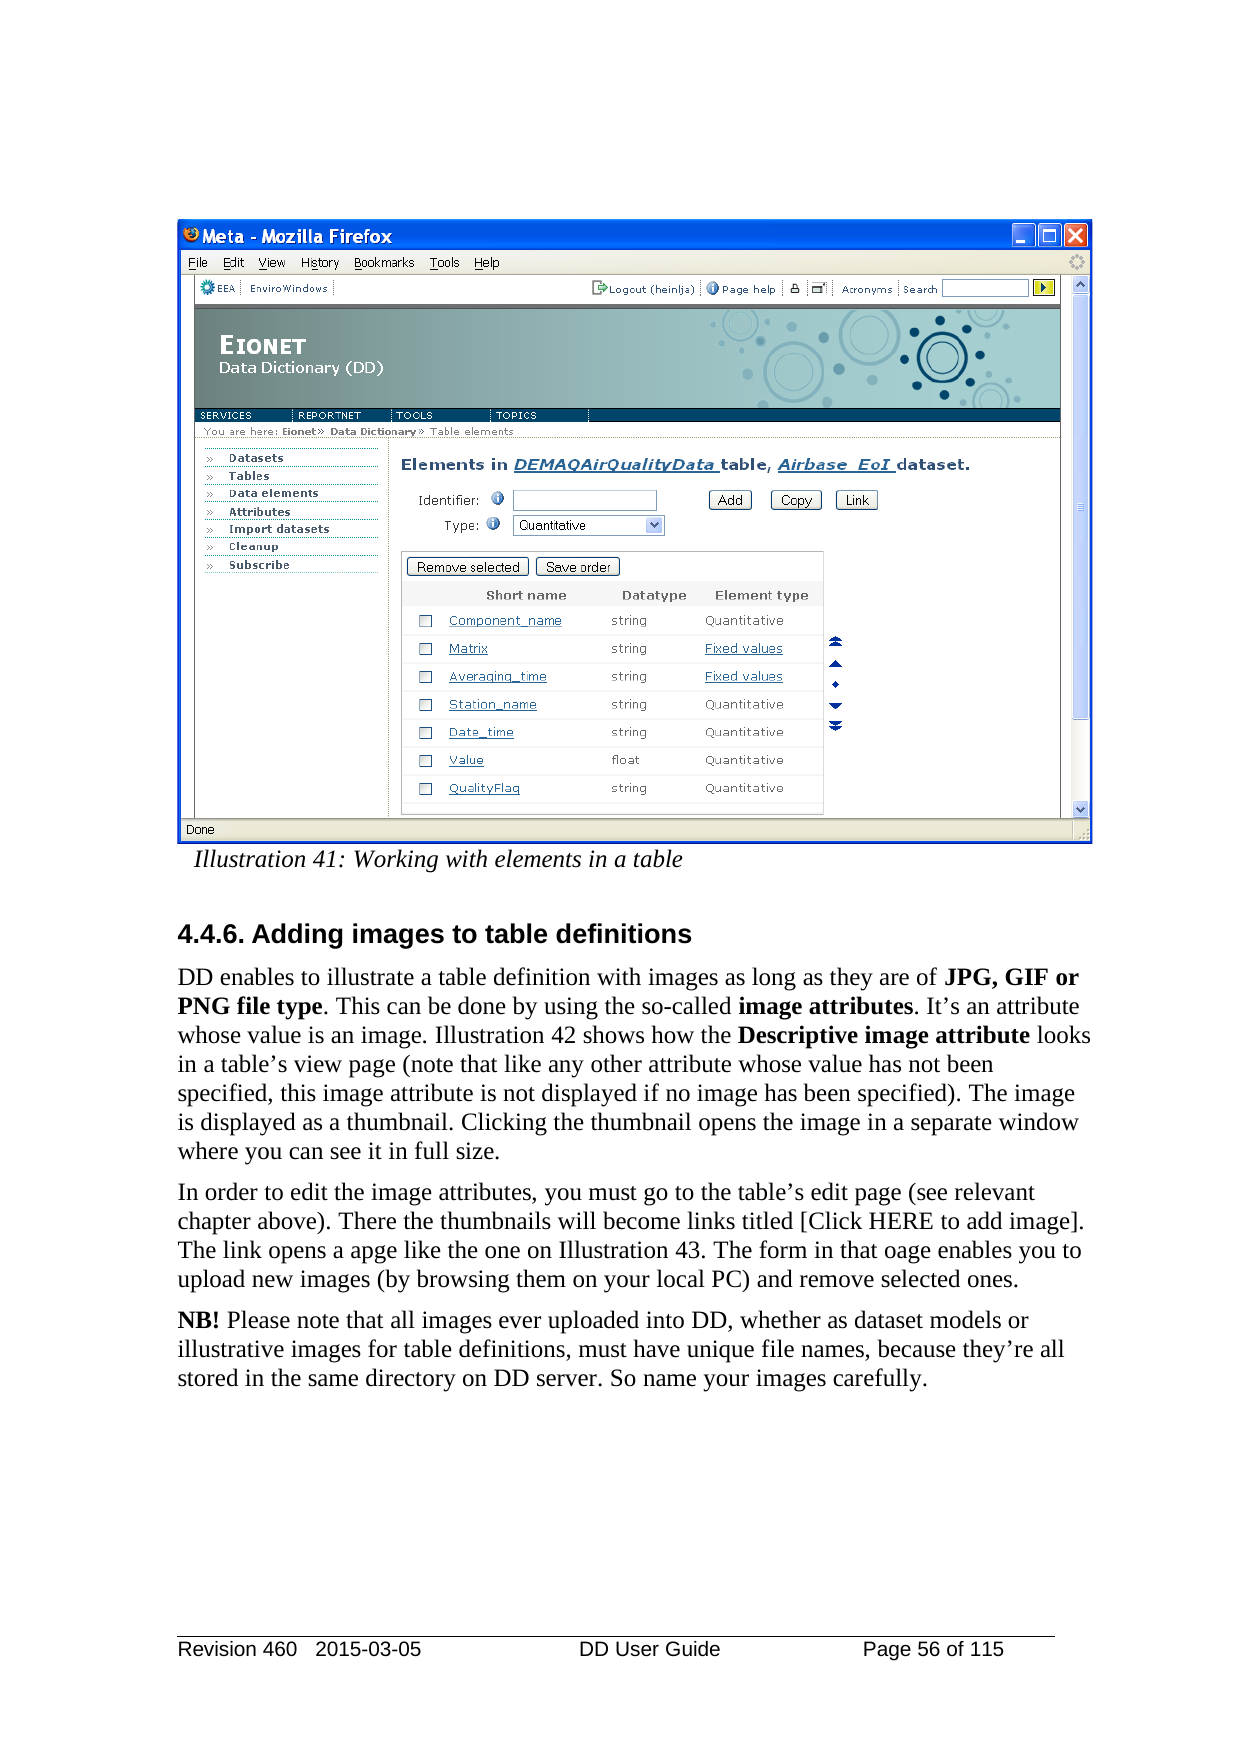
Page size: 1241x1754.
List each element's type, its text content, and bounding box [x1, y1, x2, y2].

text DD enables to illustrate a table definition with images as long as they are of JPG, GIF or PNG file type. This can be done by using the so-called image attributes. It’s an attribute whose value is an image. Illustration 42 shows how the Descriptive image attribute looks in a table’s view page (note that like any other attribute whose value has not been specified, this image attribute is not displayed if no image has been specified). The image is displayed as a thumbnail. Clicking the thumbnail opens the image in a separate window where you can see it in full size. [177, 962, 1092, 1165]
subtitle Adding images to table definitions [177, 918, 1092, 949]
text Illustration 41: Working with elements in a table [194, 844, 1076, 872]
picture [177, 219, 1093, 844]
text In order to edit the image attributes, you must go to the table’s edit page (see relevant chapter above). There the thumbnails will become links titled [Click HERE to add image]. The link opens a apge like the one on Illustration 43. The form in that oage enables you to upload new images (by browsing them on your local PC) and remove selected ones. [177, 1177, 1092, 1293]
text NB! Please note that all images ever uploaded into DD, whether as dataset models or illustrative images for table definitions, must have unique file names, because they’re all stored in the same directory on DD server. So name your images carefully. [177, 1305, 1092, 1392]
